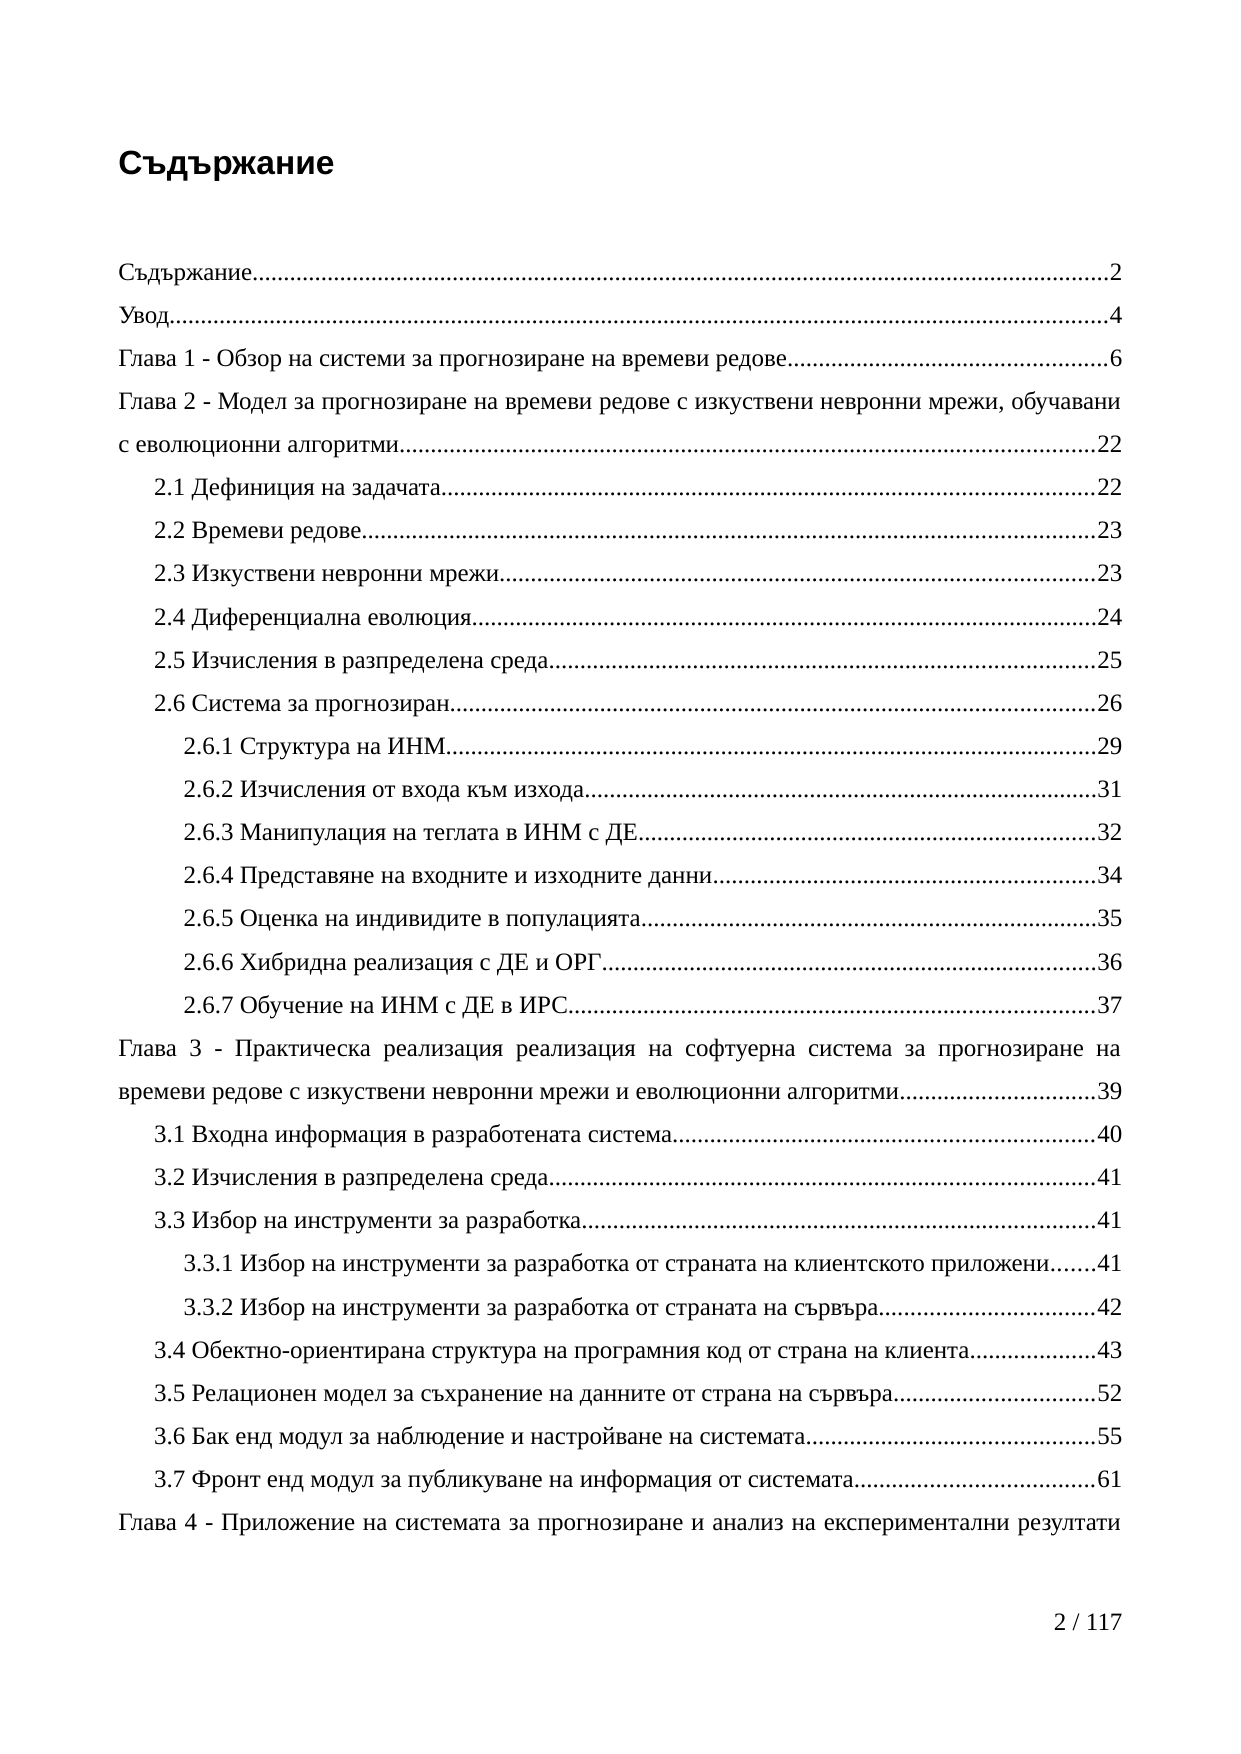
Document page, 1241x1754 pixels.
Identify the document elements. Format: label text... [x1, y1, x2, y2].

text 3.5 Релационен модел за съхранение на данните от страна на сървъра 52 [148, 1378, 1122, 1407]
text 2.6.1 Структура на ИНМ 29 [177, 731, 1122, 760]
text 2.6.7 Обучение на ИНМ с ДЕ в ИРС 37 [177, 990, 1122, 1018]
text Увод 4 [118, 300, 1122, 328]
text Съдържание 2 [118, 257, 1122, 285]
text 3.3 Избор на инструменти за разработка 41 [148, 1205, 1122, 1234]
text 2.3 Изкуствени невронни мрежи 23 [148, 558, 1122, 587]
text 2.6.3 Манипулация на теглата в ИНМ с ДЕ 32 [177, 817, 1122, 846]
text 3.1 Входна информация в разработената система 40 [148, 1119, 1122, 1148]
text 3.6 Бак енд модул за наблюдение и настройване на системата 55 [148, 1421, 1122, 1450]
text 2.6.2 Изчисления от входа към изхода 31 [177, 774, 1122, 803]
text 3.2 Изчисления в разпределена среда 41 [148, 1162, 1122, 1191]
text 2.1 Дефиниция на задачата 22 [148, 472, 1122, 501]
text 3.3.1 Избор на инструменти за разработка от страната на клиентското приложени 41 [177, 1248, 1122, 1277]
text 2.2 Времеви редове 23 [148, 515, 1122, 544]
text Глава 2 - Модел за прогнозиране на времеви редове с изкуствени невронни мрежи, обучавани с еволюционни алгоритми 22 [118, 386, 1122, 458]
text Глава 3 - Практическа реализация реализация на софтуерна система за прогнозиране на времеви редове с изкуствени невронни мрежи и еволюционни алгоритми 39 [118, 1033, 1122, 1105]
text 2.6.4 Представяне на входните и изходните данни 34 [177, 860, 1122, 889]
subtitle Съдържание [118, 143, 1122, 182]
text 2.4 Диференциална еволюция 24 [148, 602, 1122, 630]
text 2.6.6 Хибридна реализация с ДЕ и ОРГ 36 [177, 947, 1122, 975]
text 3.4 Обектно-ориентирана структура на програмния код от страна на клиента 43 [148, 1335, 1122, 1363]
text 3.3.2 Избор на инструменти за разработка от страната на сървъра 42 [177, 1292, 1122, 1320]
text Глава 1 - Обзор на системи за прогнозиране на времеви редове 6 [118, 343, 1122, 372]
text 2.6.5 Оценка на индивидите в популацията 35 [177, 903, 1122, 932]
text 2.6 Система за прогнозиран 26 [148, 688, 1122, 717]
text 2.5 Изчисления в разпределена среда 25 [148, 645, 1122, 673]
text 3.7 Фронт енд модул за публикуване на информация от системата 61 [148, 1464, 1122, 1493]
text Глава 4 - Приложение на системата за прогнозиране и анализ на експериментални резултати 65 [118, 1507, 1122, 1536]
